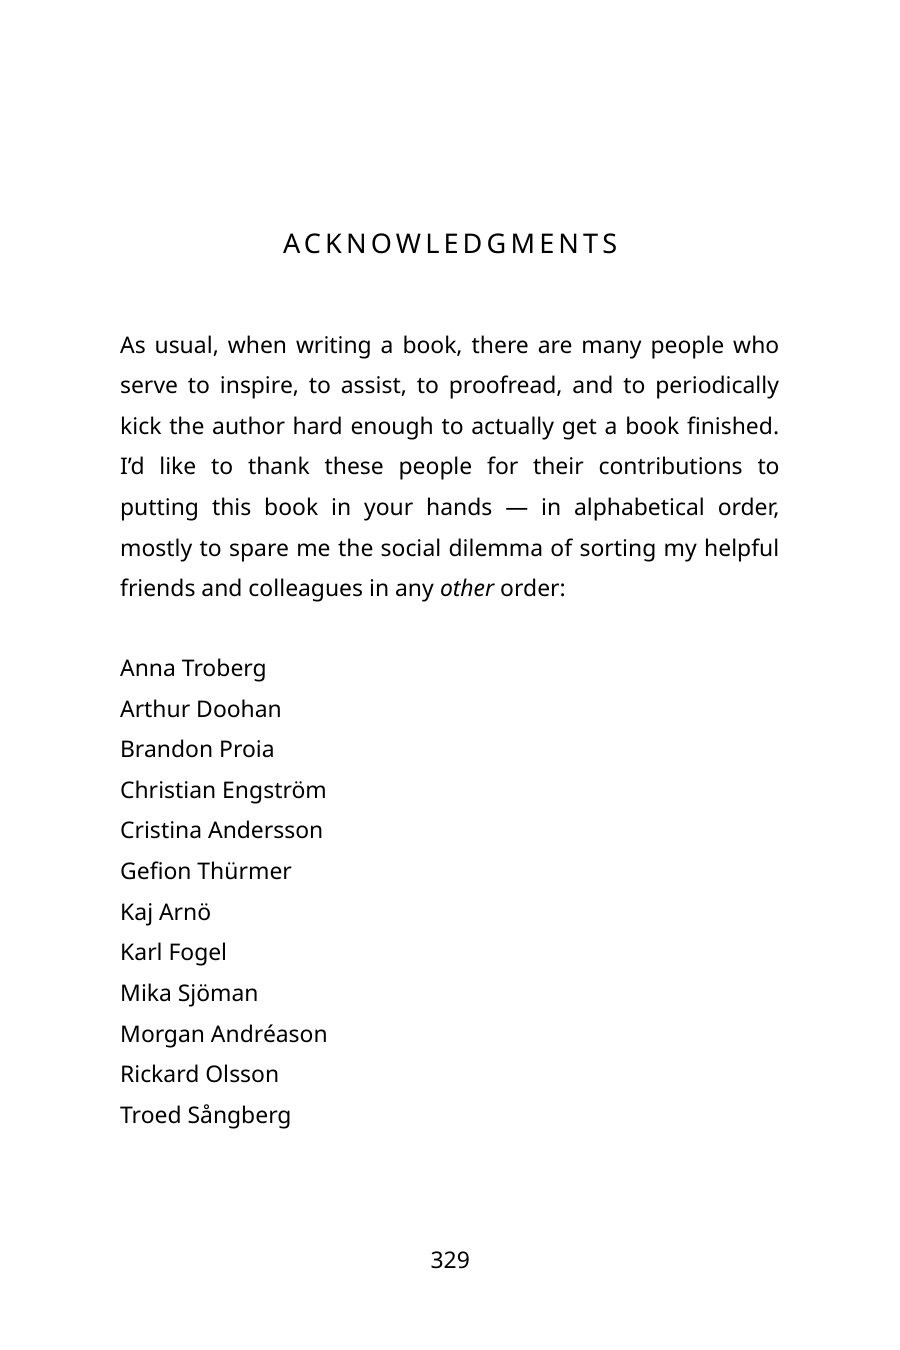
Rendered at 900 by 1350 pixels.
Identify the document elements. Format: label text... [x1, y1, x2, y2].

text Karl Fogel [120, 936, 780, 967]
text ACKNOWLEDGMENTS [120, 225, 780, 262]
text Christian Engström [120, 774, 780, 805]
text Brandon Proia [120, 733, 780, 764]
text Cristina Andersson [120, 814, 780, 846]
text Troed Sångberg [120, 1099, 780, 1130]
text Kaj Arnö [120, 896, 780, 927]
text Rickard Olsson [120, 1058, 780, 1089]
text Anna Troberg [120, 652, 780, 683]
text Mika Sjöman [120, 977, 780, 1008]
text As usual, when writing a book, there are many people who serve to inspire, to assist, to proofread, and to periodically kick the author hard enough to actually get a book finished. I’d like to thank these people for their contributions to putting this book in your hands — in alphabetical order, mostly to spare me the social dilemma of sorting my helpful friends and colleagues in any other order: [120, 288, 780, 603]
text Arthur Doohan [120, 692, 780, 724]
text Gefion Thürmer [120, 855, 780, 886]
text Morgan Andréason [120, 1017, 780, 1049]
